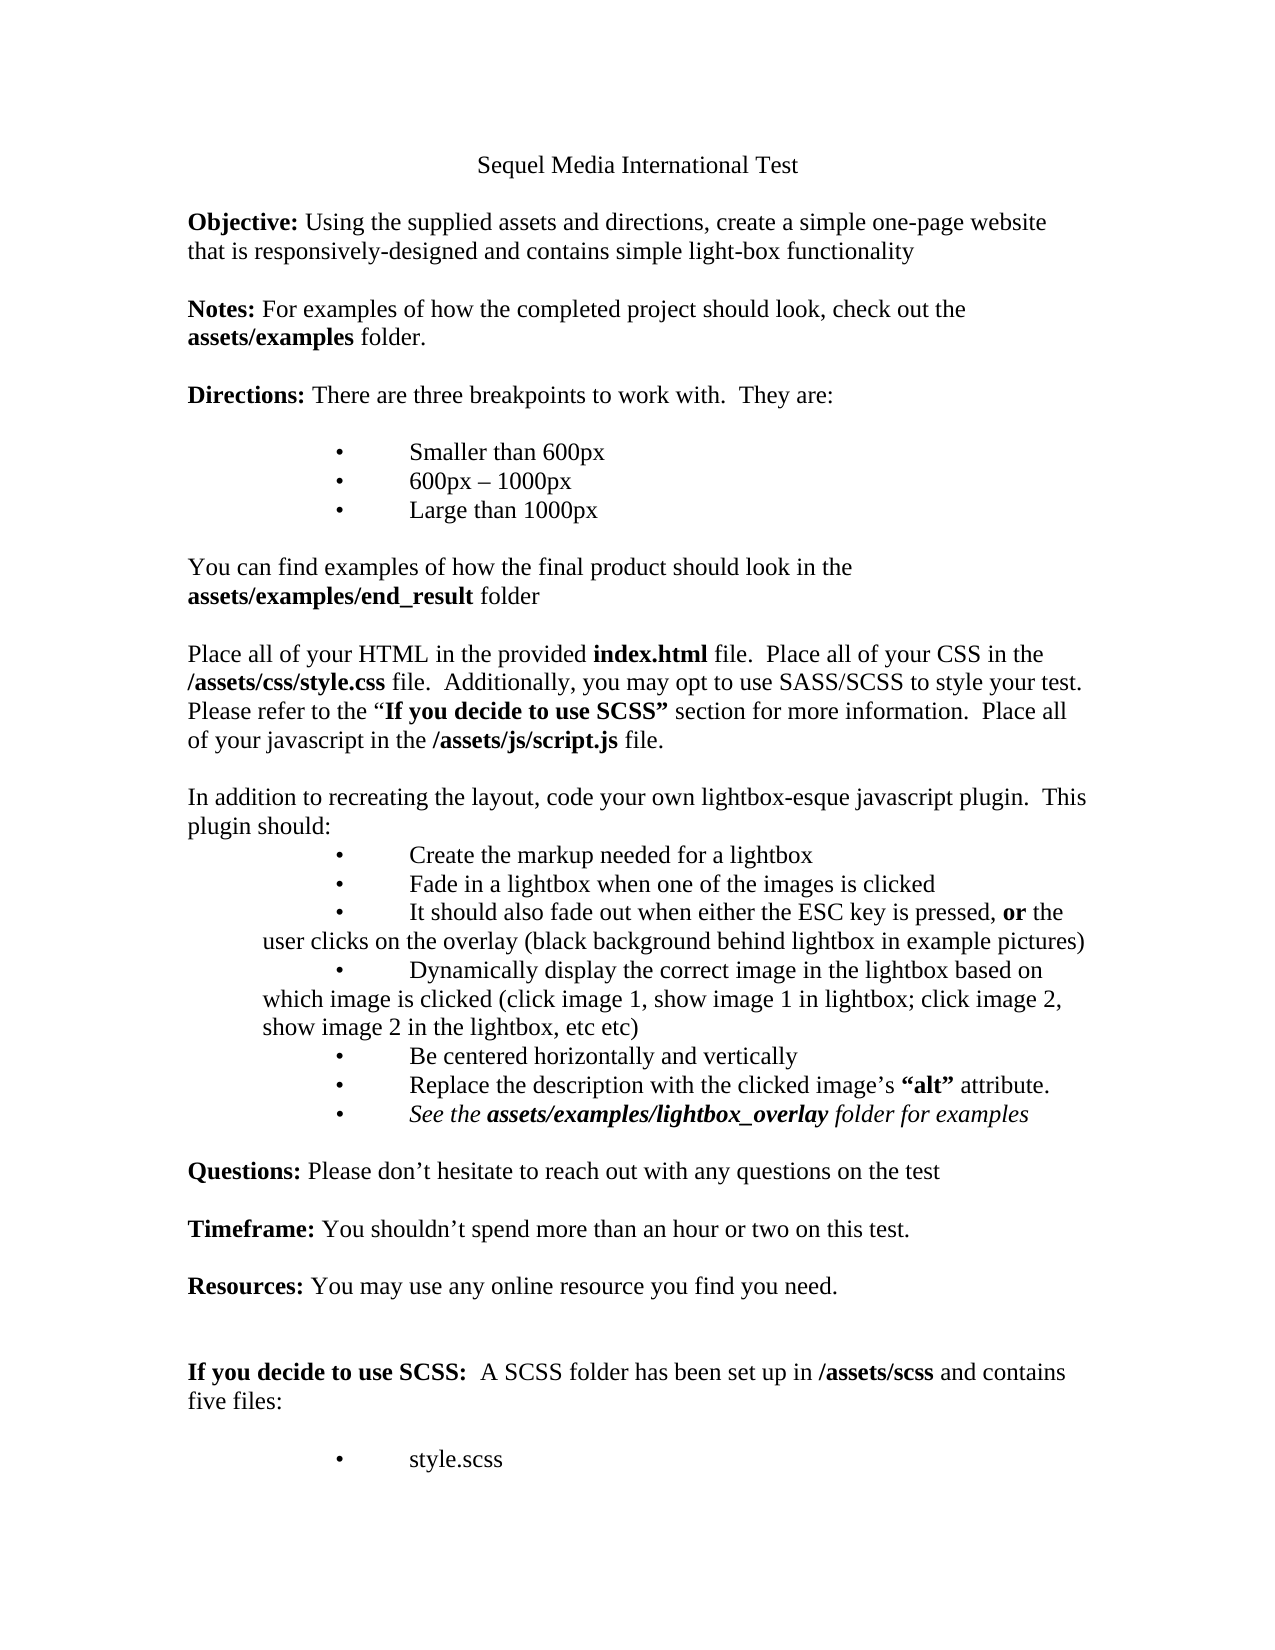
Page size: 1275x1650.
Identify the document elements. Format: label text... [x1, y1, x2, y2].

text • Create the markup needed for a lightbox [262, 840, 1087, 869]
text If you decide to use SCSS: A SCSS folder has been set up in /assets/scss and contains five files: [187, 1357, 1087, 1415]
text • Smaller than 600px [262, 437, 1087, 466]
text • See the assets/examples/lightbox_overlay folder for examples [262, 1099, 1087, 1127]
text Questions: Please don’t hesitate to reach out with any questions on the test [187, 1156, 1087, 1185]
text • Large than 1000px [262, 495, 1087, 524]
text • style.scss [262, 1444, 1087, 1472]
text Objective: Using the supplied assets and directions, create a simple one-page website that is responsively-designed and contains simple light-box functionality [187, 207, 1087, 265]
text Directions: There are three breakpoints to work with. They are: [187, 380, 1087, 409]
text • 600px – 1000px [262, 466, 1087, 495]
text • Be centered horizontally and vertically [262, 1041, 1087, 1070]
text Sequel Media International Test [187, 150, 1087, 179]
text In addition to recreating the layout, code your own lightbox-esque javascript plugin. This plugin should: [187, 782, 1087, 840]
text Timeframe: You shouldn’t spend more than an hour or two on this test. [187, 1214, 1087, 1242]
text Resources: You may use any online resource you find you need. [187, 1271, 1087, 1300]
text • Replace the description with the clicked image’s “alt” attribute. [262, 1070, 1087, 1099]
text Notes: For examples of how the completed project should look, check out the assets/examples folder. [187, 294, 1087, 351]
text • Dynamically display the correct image in the lightbox based on which image is clicked (click image 1, show image 1 in lightbox; click image 2, show image 2 in the lightbox, etc etc) [262, 955, 1087, 1041]
text • Fade in a lightbox when one of the images is clicked [262, 869, 1087, 897]
text You can find examples of how the final product should look in the assets/examples/end_result folder [187, 552, 1087, 610]
text • It should also fade out when either the ESC key is pressed, or the user clicks on the overlay (black background behind lightbox in example pictures) [262, 897, 1087, 955]
text Place all of your HTML in the provided index.html file. Place all of your CSS in the /assets/css/style.css file. Additionally, you may opt to use SASS/SCSS to style your test. Please refer to the “If you decide to use SCSS” section for more information. Place all of your javascript in the /assets/js/script.js file. [187, 639, 1087, 754]
